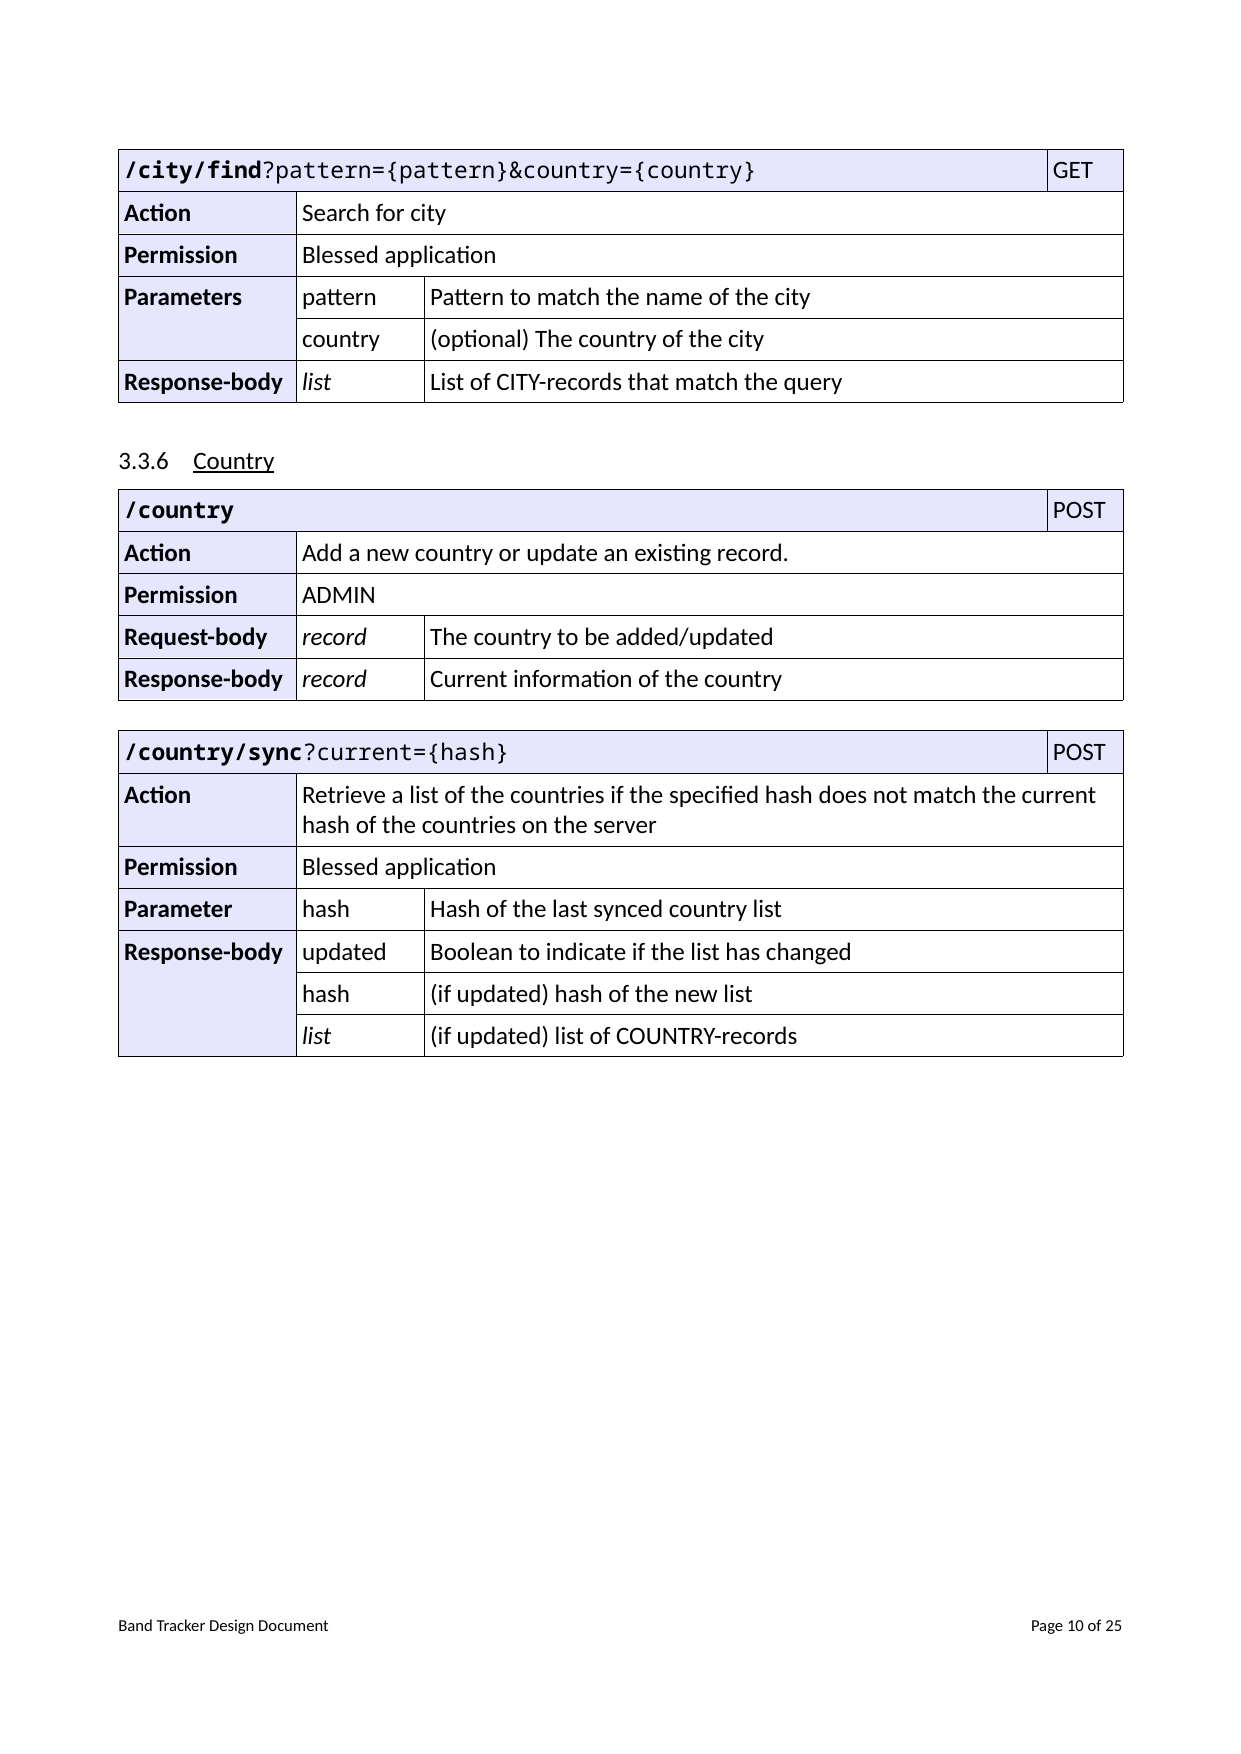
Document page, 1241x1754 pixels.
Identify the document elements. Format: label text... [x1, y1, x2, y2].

table_cell hash [297, 973, 424, 1014]
table_cell Action [119, 532, 296, 573]
table_cell The country to be added/updated [425, 616, 1123, 657]
table_cell Hash of the last synced country list [425, 889, 1123, 930]
table_cell Current information of the country [425, 659, 1123, 699]
table_cell (if updated) hash of the new list [425, 973, 1123, 1014]
table_header POST [1048, 490, 1123, 531]
table_header /city/find?pattern={pattern}&country={country} [119, 150, 1047, 191]
table_header GET [1048, 150, 1123, 191]
table_cell Retrieve a list of the countries if the specified hash does not match the current hash of the countries on the server [297, 774, 1123, 846]
table_cell Boolean to indicate if the list has changed [425, 931, 1123, 972]
table_cell country [297, 319, 424, 360]
table_cell Action [119, 192, 296, 233]
table_cell Search for city [297, 192, 1123, 233]
table_cell Blessed application [297, 235, 1123, 276]
table_cell Permission [119, 847, 296, 888]
table_cell record [297, 659, 424, 699]
table_cell hash [297, 889, 424, 930]
table_cell updated [297, 931, 424, 972]
table_header /country/sync?current={hash} [119, 731, 1047, 773]
table_cell (if updated) list of COUNTRY-records [425, 1015, 1123, 1056]
table_cell list [297, 361, 424, 402]
table_cell Response-body [119, 931, 296, 1056]
table_cell Parameter [119, 889, 296, 930]
table_cell record [297, 616, 424, 657]
table_header POST [1048, 731, 1123, 773]
subtitle Country [118, 446, 1122, 476]
table_cell Pattern to match the name of the city [425, 277, 1123, 318]
table_cell Parameters [119, 277, 296, 360]
table_cell pattern [297, 277, 424, 318]
table_cell List of CITY-records that match the query [425, 361, 1123, 402]
table_header /country [119, 490, 1047, 531]
table_cell ADMIN [297, 574, 1123, 615]
table_cell Permission [119, 574, 296, 615]
table_cell Blessed application [297, 847, 1123, 888]
table_cell Response-body [119, 361, 296, 402]
table_cell Response-body [119, 659, 296, 699]
table_cell Permission [119, 235, 296, 276]
table_cell Request-body [119, 616, 296, 657]
table_cell Add a new country or update an existing record. [297, 532, 1123, 573]
table_cell (optional) The country of the city [425, 319, 1123, 360]
table_cell Action [119, 774, 296, 846]
table_cell list [297, 1015, 424, 1056]
